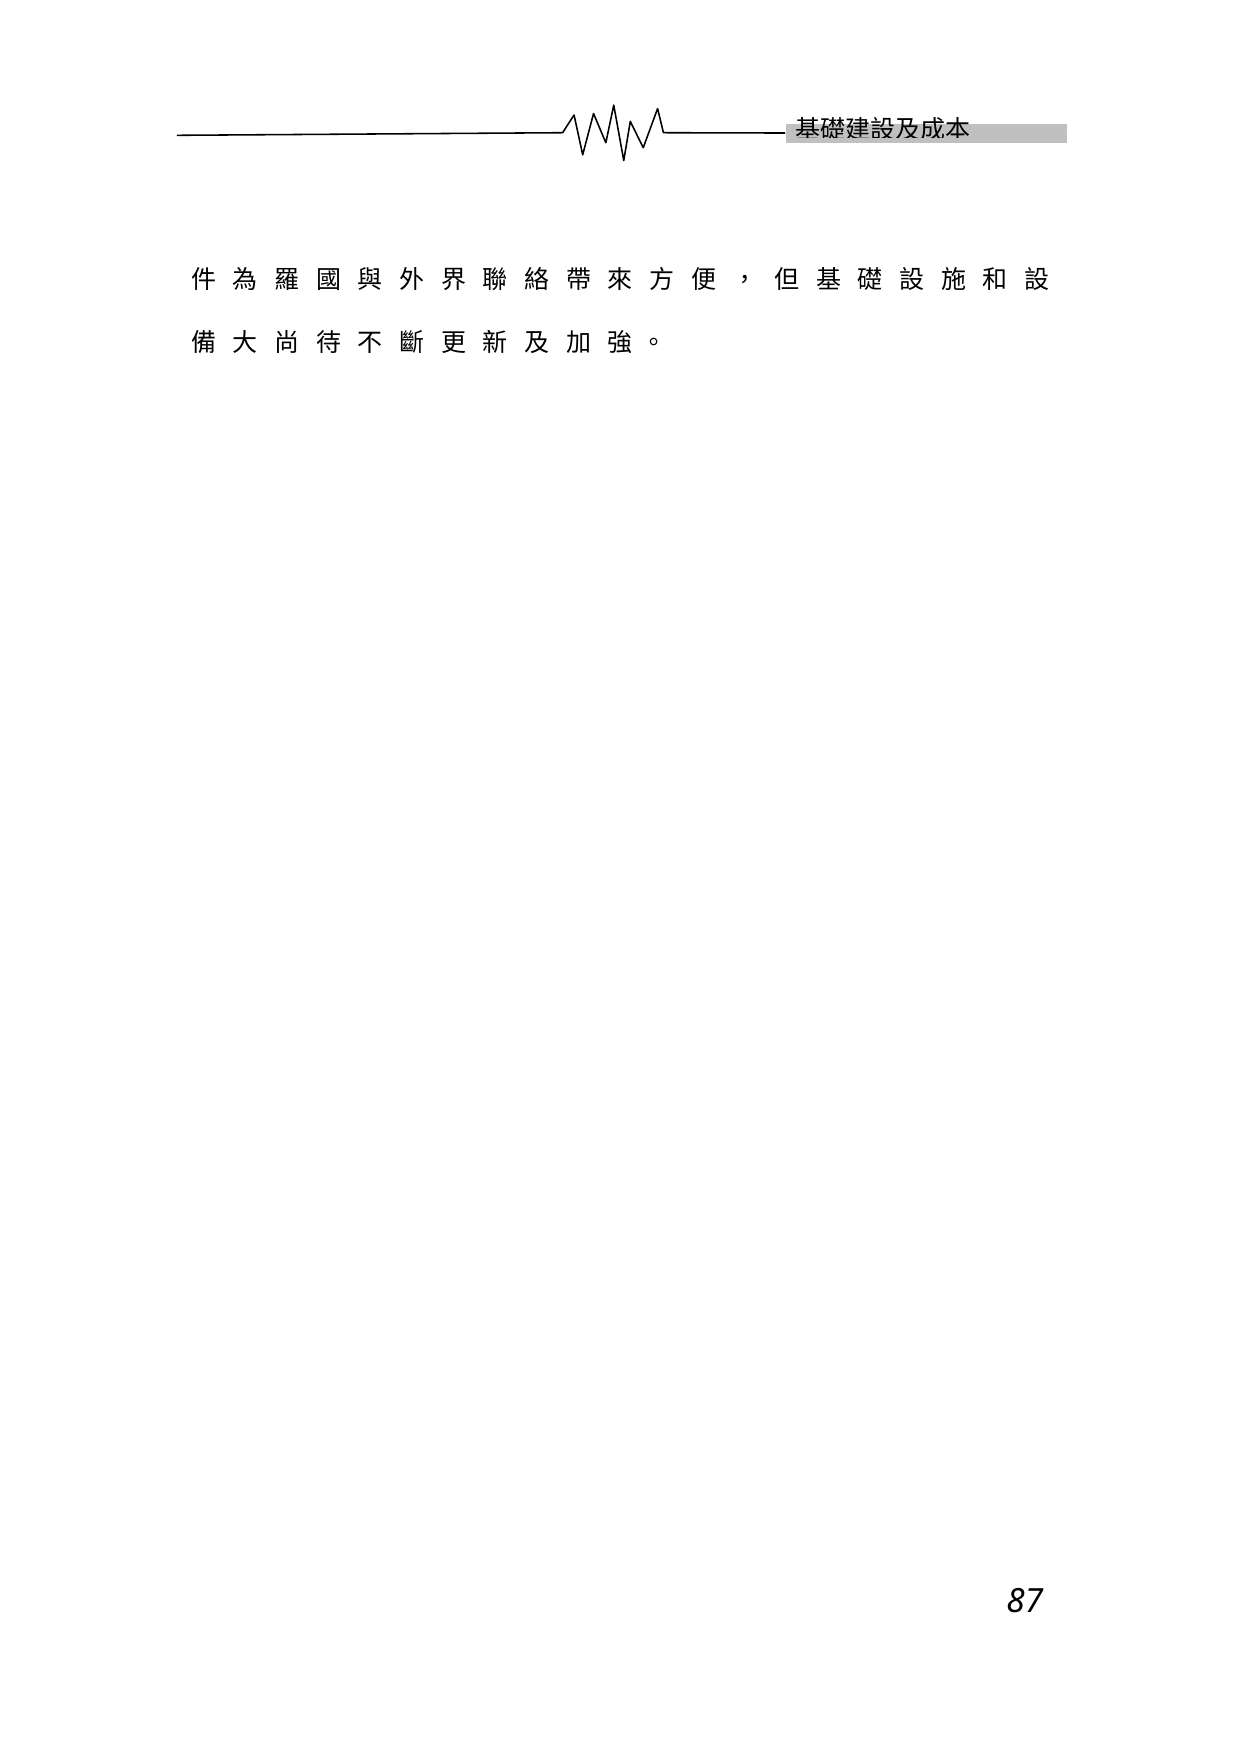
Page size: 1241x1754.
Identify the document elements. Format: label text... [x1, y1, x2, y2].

text 件為羅國與外界聯絡帶來方便，但基礎設施和設備大尚待不斷更新及加強。 [183, 236, 1058, 361]
